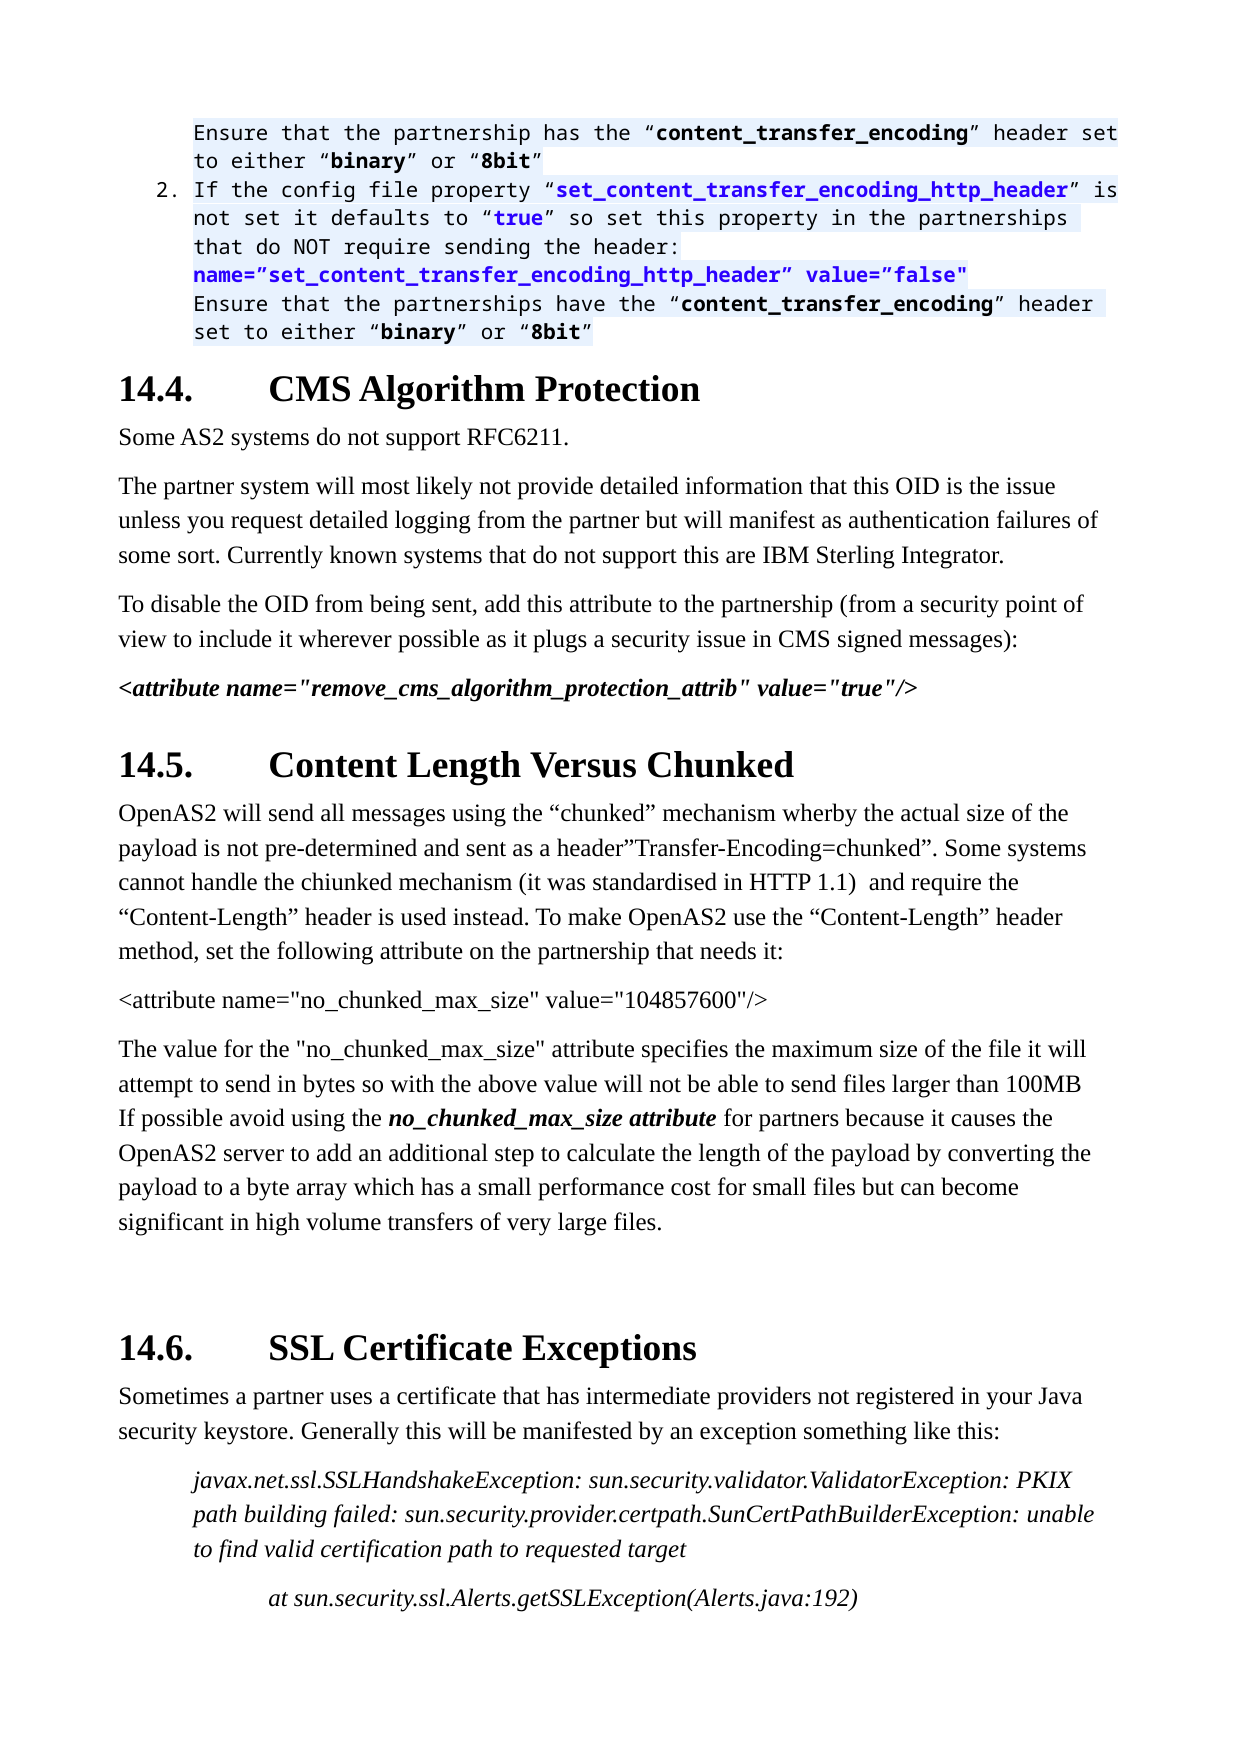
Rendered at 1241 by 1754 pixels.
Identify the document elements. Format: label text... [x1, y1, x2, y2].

subtitle Content Length Versus Chunked [118, 743, 1122, 786]
text OpenAS2 will send all messages using the “chunked” mechanism wherby the actual size of the payload is not pre-determined and sent as a header”Transfer-Encoding=chunked”. Some systems cannot handle the chiunked mechanism (it was standardised in HTTP 1.1) and require the “Content-Length” header is used instead. To make OpenAS2 use the “Content-Length” header method, set the following attribute on the partnership that needs it: [118, 798, 1122, 965]
text at sun.security.ssl.Alerts.getSSLException(Alerts.java:192) [193, 1583, 1122, 1612]
text <attribute name="no_chunked_max_size" value="104857600"/> [118, 985, 1122, 1014]
text Sometimes a partner uses a certificate that has intermediate providers not registered in your Java security keystore. Generally this will be manifested by an exception something like this: [118, 1381, 1122, 1444]
list If the config file property “set_content_transfer_encoding_http_header” is not set it defaults to “true” so set this property in the partnerships that do NOT require sending the header: name=”set_content_transfer_encoding_http_header” value=”false" Ensure that the partnerships have the “content_transfer_encoding” header set to either “binary” or “8bit” [156, 175, 1122, 346]
text Some AS2 systems do not support RFC6211. [118, 422, 1122, 451]
text javax.net.ssl.SSLHandshakeException: sun.security.validator.ValidatorException: PKIX path building failed: sun.security.provider.certpath.SunCertPathBuilderException: unable to find valid certification path to requested target [193, 1465, 1122, 1562]
text <attribute name="remove_cms_algorithm_protection_attrib" value="true"/> [118, 673, 1122, 701]
text The partner system will most likely not provide detailed information that this OID is the issue unless you request detailed logging from the partner but will manifest as authentication failures of some sort. Currently known systems that do not support this are IBM Sterling Integrator. [118, 471, 1122, 569]
text The value for the "no_chunked_max_size" attribute specifies the maximum size of the file it will attempt to send in bytes so with the above value will not be able to send files larger than 100MB If possible avoid using the no_chunked_max_size attribute for partners because it causes the OpenAS2 server to add an additional step to calculate the length of the payload by converting the payload to a byte array which has a small performance cost for small files but can become significant in high volume transfers of very large files. [118, 1034, 1122, 1235]
text To disable the OID from being sent, add this attribute to the partnership (from a security point of view to include it wherever possible as it plugs a security issue in CMS signed messages): [118, 589, 1122, 652]
list Ensure that the partnership has the “content_transfer_encoding” header set to either “binary” or “8bit” [156, 118, 1122, 175]
subtitle CMS Algorithm Protection [118, 366, 1122, 409]
subtitle SSL Certificate Exceptions [118, 1326, 1122, 1369]
